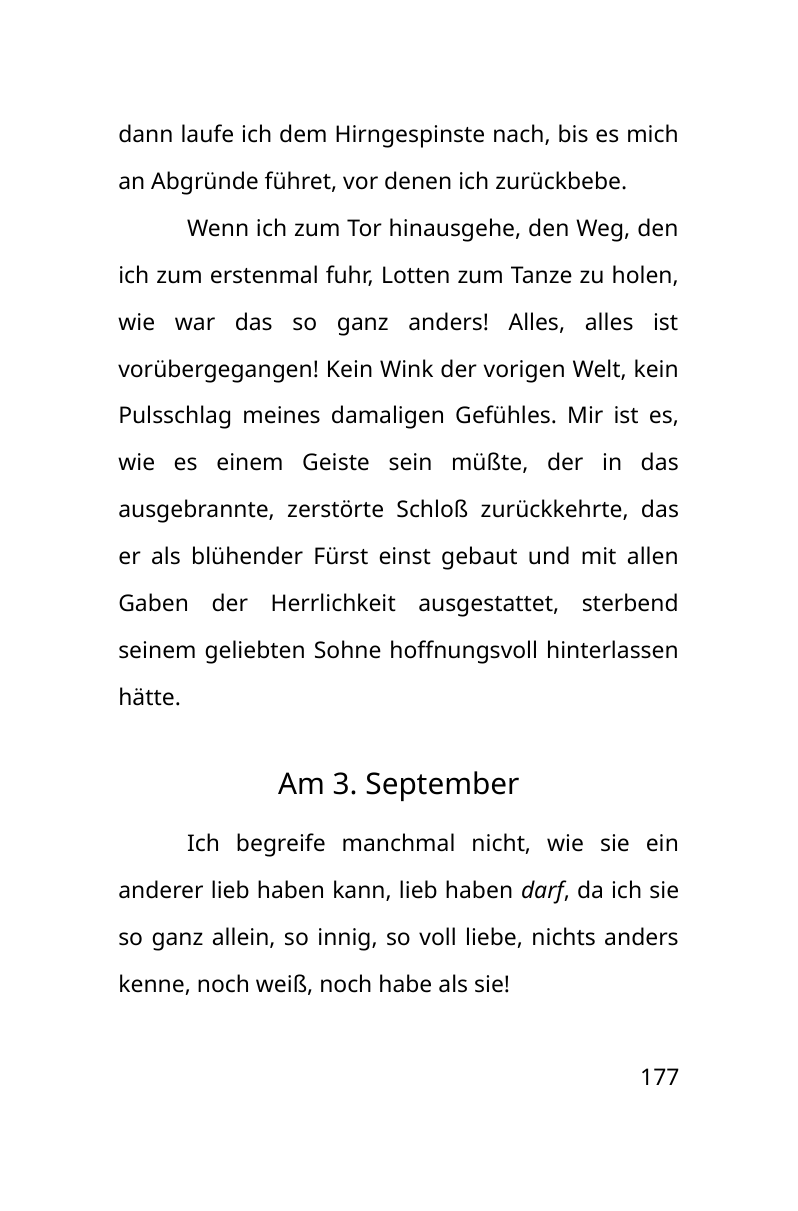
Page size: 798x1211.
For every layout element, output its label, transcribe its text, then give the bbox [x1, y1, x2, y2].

text Wenn ich zum Tor hinausgehe, den Weg, den ich zum erstenmal fuhr, Lotten zum Tanze zu holen, wie war das so ganz anders! Alles, alles ist vorübergegangen! Kein Wink der vorigen Welt, kein Pulsschlag meines damaligen Gefühles. Mir ist es, wie es einem Geiste sein müßte, der in das ausgebrannte, zerstörte Schloß zurückkehrte, das er als blühender Fürst einst gebaut und mit allen Gaben der Herrlichkeit ausgestattet, sterbend seinem geliebten Sohne hoffnungsvoll hinterlassen hätte. [118, 212, 679, 712]
subtitle Am 3. September [118, 763, 679, 803]
text dann laufe ich dem Hirngespinste nach, bis es mich an Abgründe führet, vor denen ich zurückbebe. [118, 118, 679, 196]
text Ich begreife manchmal nicht, wie sie ein anderer lieb haben kann, lieb haben darf, da ich sie so ganz allein, so innig, so voll liebe, nichts anders kenne, noch weiß, noch habe als sie! [118, 827, 679, 999]
